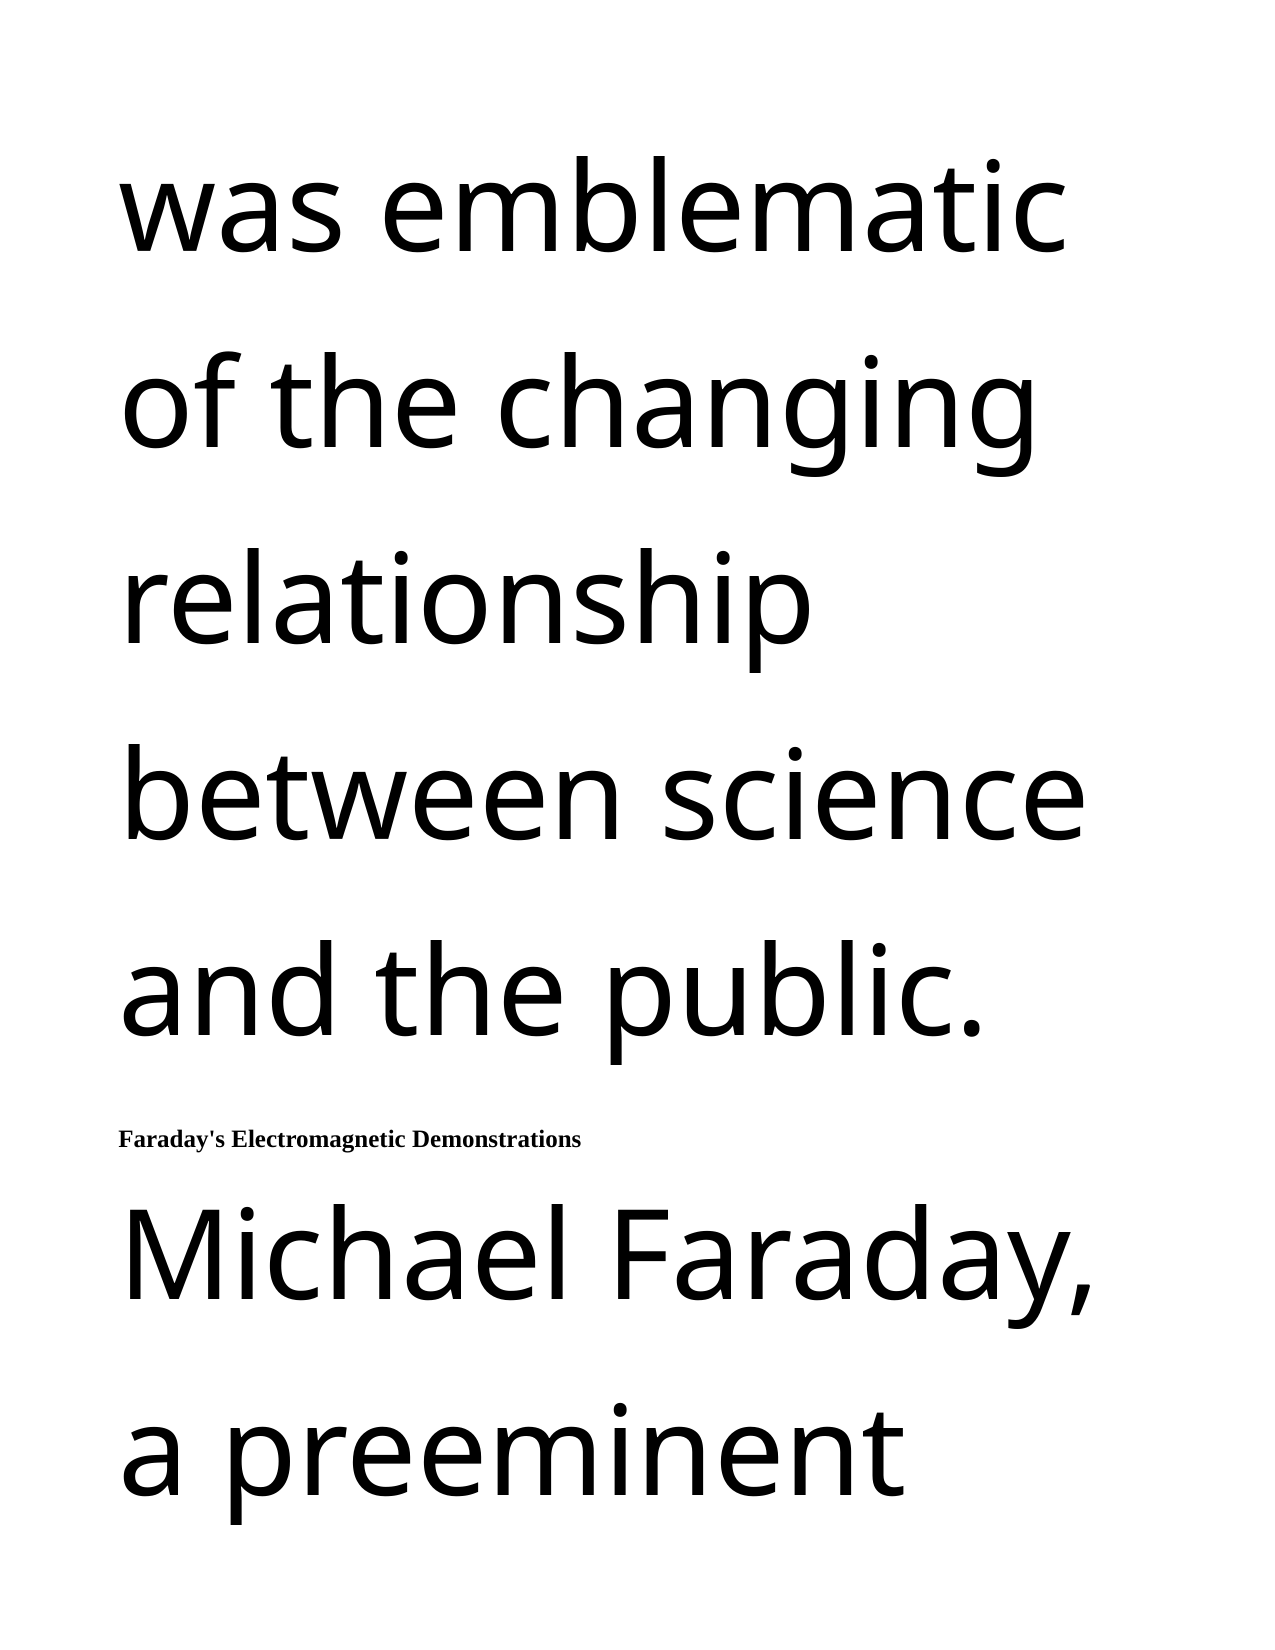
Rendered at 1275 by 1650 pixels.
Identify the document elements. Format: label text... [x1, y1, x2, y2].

text Michael Faraday, a preeminent [118, 1166, 1157, 1532]
subtitle Faraday's Electromagnetic Demonstrations [118, 1124, 1157, 1153]
text was emblematic of the changing relationship between science and the public. [118, 118, 1157, 1072]
